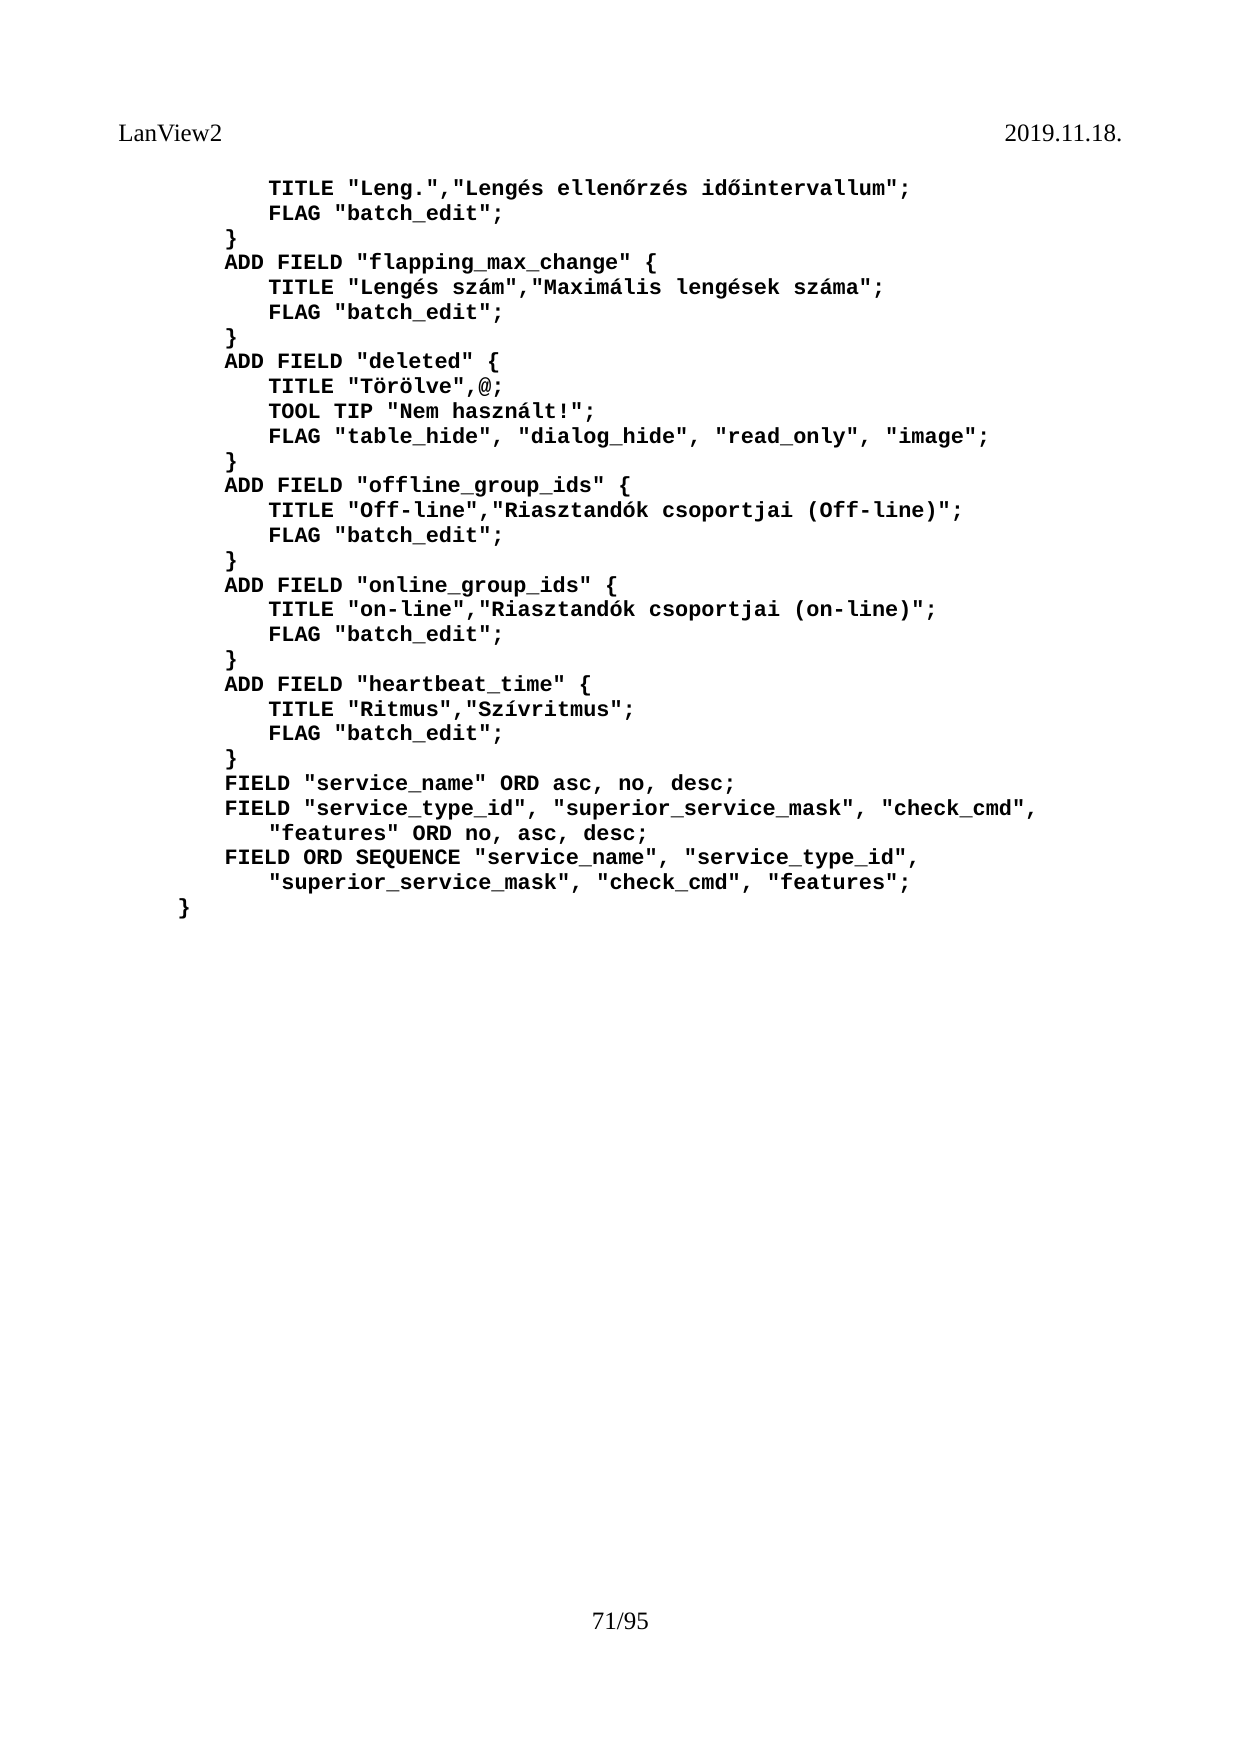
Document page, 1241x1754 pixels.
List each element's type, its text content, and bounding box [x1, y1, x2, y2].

text FIELD "service_name" ORD asc, no, desc; FIELD "service_type_id", "superior_service_mask", "check_cmd", "features" ORD no, asc, desc; FIELD ORD SEQUENCE "service_name", "service_type_id", "superior_service_mask", "check_cmd", "features"; } [177, 772, 1122, 921]
text ADD FIELD "flapping_max_change" { TITLE "Lengés szám","Maximális lengések száma"; FLAG "batch_edit"; } [177, 251, 1122, 351]
text ADD FIELD "online_group_ids" { TITLE "on-line","Riasztandók csoportjai (on-line)"; FLAG "batch_edit"; } [177, 574, 1122, 673]
text TITLE "Leng.","Lengés ellenőrzés időintervallum"; FLAG "batch_edit"; } [177, 177, 1122, 251]
text ADD FIELD "heartbeat_time" { TITLE "Ritmus","Szívritmus"; FLAG "batch_edit"; } [177, 673, 1122, 772]
text ADD FIELD "deleted" { TITLE "Törölve",@; TOOL TIP "Nem használt!"; FLAG "table_hide", "dialog_hide", "read_only", "image"; } [177, 351, 1122, 474]
text ADD FIELD "offline_group_ids" { TITLE "Off-line","Riasztandók csoportjai (Off-line)"; FLAG "batch_edit"; } [177, 474, 1122, 574]
